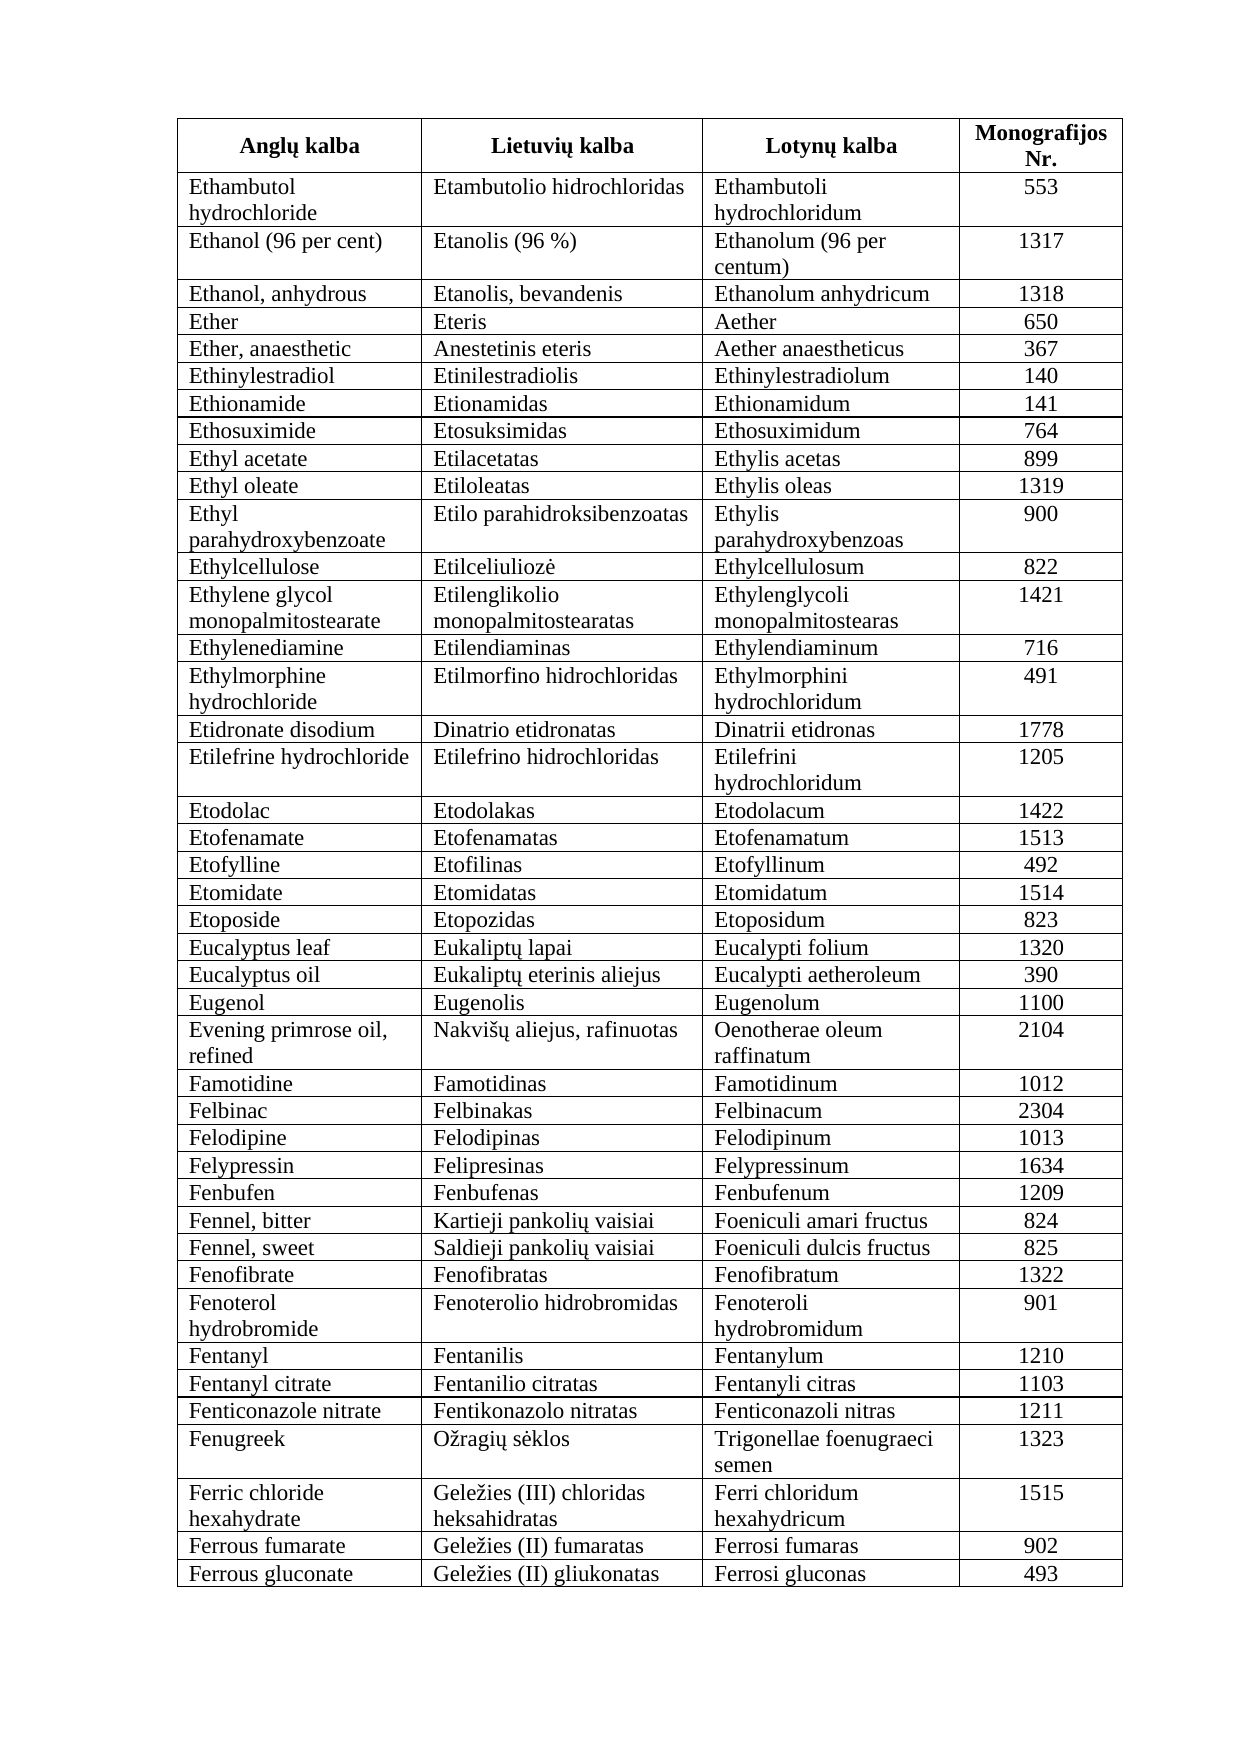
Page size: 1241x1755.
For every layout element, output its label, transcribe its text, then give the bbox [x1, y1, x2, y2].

table_cell 1515 [960, 1479, 1122, 1531]
table_cell Etilceliuliozė [422, 553, 702, 580]
table_cell Ethylmorphine hydrochloride [178, 662, 421, 714]
table_cell 1319 [960, 472, 1122, 498]
table_header Anglų kalba [178, 119, 421, 172]
table_cell Fentanyl citrate [178, 1370, 421, 1396]
table_cell Etilmorfino hidrochloridas [422, 662, 702, 714]
table_cell Felodipinas [422, 1125, 702, 1151]
table_cell Etopozidas [422, 906, 702, 933]
table_header Monografijos Nr. [960, 119, 1122, 172]
table_cell Eukaliptų lapai [422, 934, 702, 960]
table_cell 1421 [960, 581, 1122, 633]
table_cell Etomidatum [703, 879, 959, 905]
table_cell Eugenolis [422, 989, 702, 1015]
table_cell Saldieji pankolių vaisiai [422, 1234, 702, 1260]
table_header Lotynų kalba [703, 119, 959, 172]
table_cell 491 [960, 662, 1122, 714]
table_cell 367 [960, 335, 1122, 362]
table_cell Fenticonazole nitrate [178, 1398, 421, 1424]
table_cell 1317 [960, 227, 1122, 279]
table_cell Etilo parahidroksibenzoatas [422, 500, 702, 552]
table_cell Fenoterolio hidrobromidas [422, 1289, 702, 1342]
table_cell Etofilinas [422, 852, 702, 878]
table_cell Felodipine [178, 1125, 421, 1151]
table_cell Ethyl parahydroxybenzoate [178, 500, 421, 552]
table_cell Geležies (III) chloridas heksahidratas [422, 1479, 702, 1531]
table_cell Kartieji pankolių vaisiai [422, 1207, 702, 1233]
table_cell Ethylis acetas [703, 445, 959, 471]
table_cell Anestetinis eteris [422, 335, 702, 362]
table_cell Etilacetatas [422, 445, 702, 471]
table_cell Etosuksimidas [422, 418, 702, 444]
table_cell Felbinacum [703, 1097, 959, 1123]
table_header Lietuvių kalba [422, 119, 702, 172]
table_cell Fenoterol hydrobromide [178, 1289, 421, 1342]
table_cell Ferri chloridum hexahydricum [703, 1479, 959, 1531]
table_cell Etionamidas [422, 390, 702, 416]
table_cell Etodolakas [422, 797, 702, 823]
table_cell Ethambutol hydrochloride [178, 173, 421, 226]
table_cell Etoposide [178, 906, 421, 933]
table_cell Ethylmorphini hydrochloridum [703, 662, 959, 714]
table_cell 2304 [960, 1097, 1122, 1123]
table_cell Foeniculi dulcis fructus [703, 1234, 959, 1260]
table_cell Ethanol, anhydrous [178, 280, 421, 307]
table_cell Etambutolio hidrochloridas [422, 173, 702, 226]
table_cell 1422 [960, 797, 1122, 823]
table_cell Fenugreek [178, 1425, 421, 1477]
table_cell Fenbufenas [422, 1179, 702, 1206]
table_cell 1778 [960, 716, 1122, 742]
table_cell Famotidinas [422, 1070, 702, 1096]
table_cell Etofyllinum [703, 852, 959, 878]
table_cell Geležies (II) fumaratas [422, 1532, 702, 1559]
table_cell Eucalypti aetheroleum [703, 961, 959, 987]
table_cell Felypressin [178, 1152, 421, 1178]
table_cell Etodolacum [703, 797, 959, 823]
table_cell Eteris [422, 308, 702, 334]
table_cell Ferrous gluconate [178, 1560, 421, 1586]
table_cell Fenofibratas [422, 1261, 702, 1288]
table_cell Eucalypti folium [703, 934, 959, 960]
table_cell Aether [703, 308, 959, 334]
table_cell 824 [960, 1207, 1122, 1233]
table_cell 1320 [960, 934, 1122, 960]
table_cell Fentanylum [703, 1343, 959, 1369]
table_cell Ethosuximidum [703, 418, 959, 444]
table_cell Oenotherae oleum raffinatum [703, 1016, 959, 1069]
table_cell 1205 [960, 743, 1122, 796]
table_cell 2104 [960, 1016, 1122, 1069]
table_cell 1513 [960, 824, 1122, 851]
table_cell Eucalyptus oil [178, 961, 421, 987]
table_cell 493 [960, 1560, 1122, 1586]
table_cell Evening primrose oil, refined [178, 1016, 421, 1069]
table_cell 900 [960, 500, 1122, 552]
table_cell 716 [960, 635, 1122, 661]
table_cell 553 [960, 173, 1122, 226]
table_cell Fentanilis [422, 1343, 702, 1369]
table_cell Etanolis (96 %) [422, 227, 702, 279]
table_cell Ethosuximide [178, 418, 421, 444]
table_cell Ožragių sėklos [422, 1425, 702, 1477]
table_cell Ethylcellulose [178, 553, 421, 580]
table_cell Fenbufen [178, 1179, 421, 1206]
table_cell 822 [960, 553, 1122, 580]
table_cell 492 [960, 852, 1122, 878]
table_cell Foeniculi amari fructus [703, 1207, 959, 1233]
table_cell Geležies (II) gliukonatas [422, 1560, 702, 1586]
table_cell Ethanol (96 per cent) [178, 227, 421, 279]
table_cell Felbinakas [422, 1097, 702, 1123]
table_cell Etomidatas [422, 879, 702, 905]
table_cell Ethionamidum [703, 390, 959, 416]
table_cell Felypressinum [703, 1152, 959, 1178]
table_cell 141 [960, 390, 1122, 416]
table_cell 1210 [960, 1343, 1122, 1369]
table_cell Felodipinum [703, 1125, 959, 1151]
table_cell 1211 [960, 1398, 1122, 1424]
table_cell Fentanyli citras [703, 1370, 959, 1396]
table_cell Etidronate disodium [178, 716, 421, 742]
table_cell Ethinylestradiol [178, 363, 421, 389]
table_cell Ferrous fumarate [178, 1532, 421, 1559]
table_cell Ferrosi fumaras [703, 1532, 959, 1559]
table_cell 1103 [960, 1370, 1122, 1396]
table_cell Famotidine [178, 1070, 421, 1096]
table_cell Etoposidum [703, 906, 959, 933]
table_cell Dinatrio etidronatas [422, 716, 702, 742]
table_cell Ethanolum (96 per centum) [703, 227, 959, 279]
table_cell Fenbufenum [703, 1179, 959, 1206]
table_cell 902 [960, 1532, 1122, 1559]
table_cell 1318 [960, 280, 1122, 307]
table_cell Nakvišų aliejus, rafinuotas [422, 1016, 702, 1069]
table_cell Ether, anaesthetic [178, 335, 421, 362]
table_cell Etofenamate [178, 824, 421, 851]
table_cell Etilendiaminas [422, 635, 702, 661]
table_cell Ethambutoli hydrochloridum [703, 173, 959, 226]
table_cell 823 [960, 906, 1122, 933]
table_cell 140 [960, 363, 1122, 389]
table_cell Ethyl acetate [178, 445, 421, 471]
table_cell Fenofibratum [703, 1261, 959, 1288]
table_cell Etofenamatas [422, 824, 702, 851]
table_cell 650 [960, 308, 1122, 334]
table_cell Etilefrine hydrochloride [178, 743, 421, 796]
table_cell Fenoteroli hydrobromidum [703, 1289, 959, 1342]
table_cell Ethylenediamine [178, 635, 421, 661]
table_cell Trigonellae foenugraeci semen [703, 1425, 959, 1477]
table_cell Etiloleatas [422, 472, 702, 498]
table_cell Eugenolum [703, 989, 959, 1015]
table_cell Felipresinas [422, 1152, 702, 1178]
table_cell Etilefrino hidrochloridas [422, 743, 702, 796]
table_cell Dinatrii etidronas [703, 716, 959, 742]
table_cell Famotidinum [703, 1070, 959, 1096]
table_cell Ethanolum anhydricum [703, 280, 959, 307]
table_cell Ethionamide [178, 390, 421, 416]
table_cell Fenofibrate [178, 1261, 421, 1288]
table_cell Ether [178, 308, 421, 334]
table_cell Ethinylestradiolum [703, 363, 959, 389]
table_cell Etofylline [178, 852, 421, 878]
table_cell Fennel, sweet [178, 1234, 421, 1260]
table_cell 1012 [960, 1070, 1122, 1096]
table_cell Etofenamatum [703, 824, 959, 851]
table_cell Etilefrini hydrochloridum [703, 743, 959, 796]
table_cell 1209 [960, 1179, 1122, 1206]
table_cell Ethylendiaminum [703, 635, 959, 661]
table_cell 1100 [960, 989, 1122, 1015]
table_cell Ferric chloride hexahydrate [178, 1479, 421, 1531]
table_cell 1323 [960, 1425, 1122, 1477]
table_cell 1322 [960, 1261, 1122, 1288]
table_cell 764 [960, 418, 1122, 444]
table_cell Etinilestradiolis [422, 363, 702, 389]
table_cell Ethylenglycoli monopalmitostearas [703, 581, 959, 633]
table_cell Etodolac [178, 797, 421, 823]
table_cell Fennel, bitter [178, 1207, 421, 1233]
table_cell Etilenglikolio monopalmitostearatas [422, 581, 702, 633]
table_cell 1634 [960, 1152, 1122, 1178]
table_cell Fentanilio citratas [422, 1370, 702, 1396]
table_cell Fentikonazolo nitratas [422, 1398, 702, 1424]
table_cell Ethylene glycol monopalmitostearate [178, 581, 421, 633]
table_cell 1514 [960, 879, 1122, 905]
table_cell Ferrosi gluconas [703, 1560, 959, 1586]
table_cell Aether anaestheticus [703, 335, 959, 362]
table_cell 1013 [960, 1125, 1122, 1151]
table_cell Etanolis, bevandenis [422, 280, 702, 307]
table_cell 825 [960, 1234, 1122, 1260]
table_cell Ethylis parahydroxybenzoas [703, 500, 959, 552]
table_cell Ethylis oleas [703, 472, 959, 498]
table_cell Ethyl oleate [178, 472, 421, 498]
table_cell Eukaliptų eterinis aliejus [422, 961, 702, 987]
table_cell 899 [960, 445, 1122, 471]
table_cell Eucalyptus leaf [178, 934, 421, 960]
table_cell Eugenol [178, 989, 421, 1015]
table_cell Fentanyl [178, 1343, 421, 1369]
table_cell Ethylcellulosum [703, 553, 959, 580]
table_cell Felbinac [178, 1097, 421, 1123]
table_cell Fenticonazoli nitras [703, 1398, 959, 1424]
table_cell 901 [960, 1289, 1122, 1342]
table_cell Etomidate [178, 879, 421, 905]
table_cell 390 [960, 961, 1122, 987]
